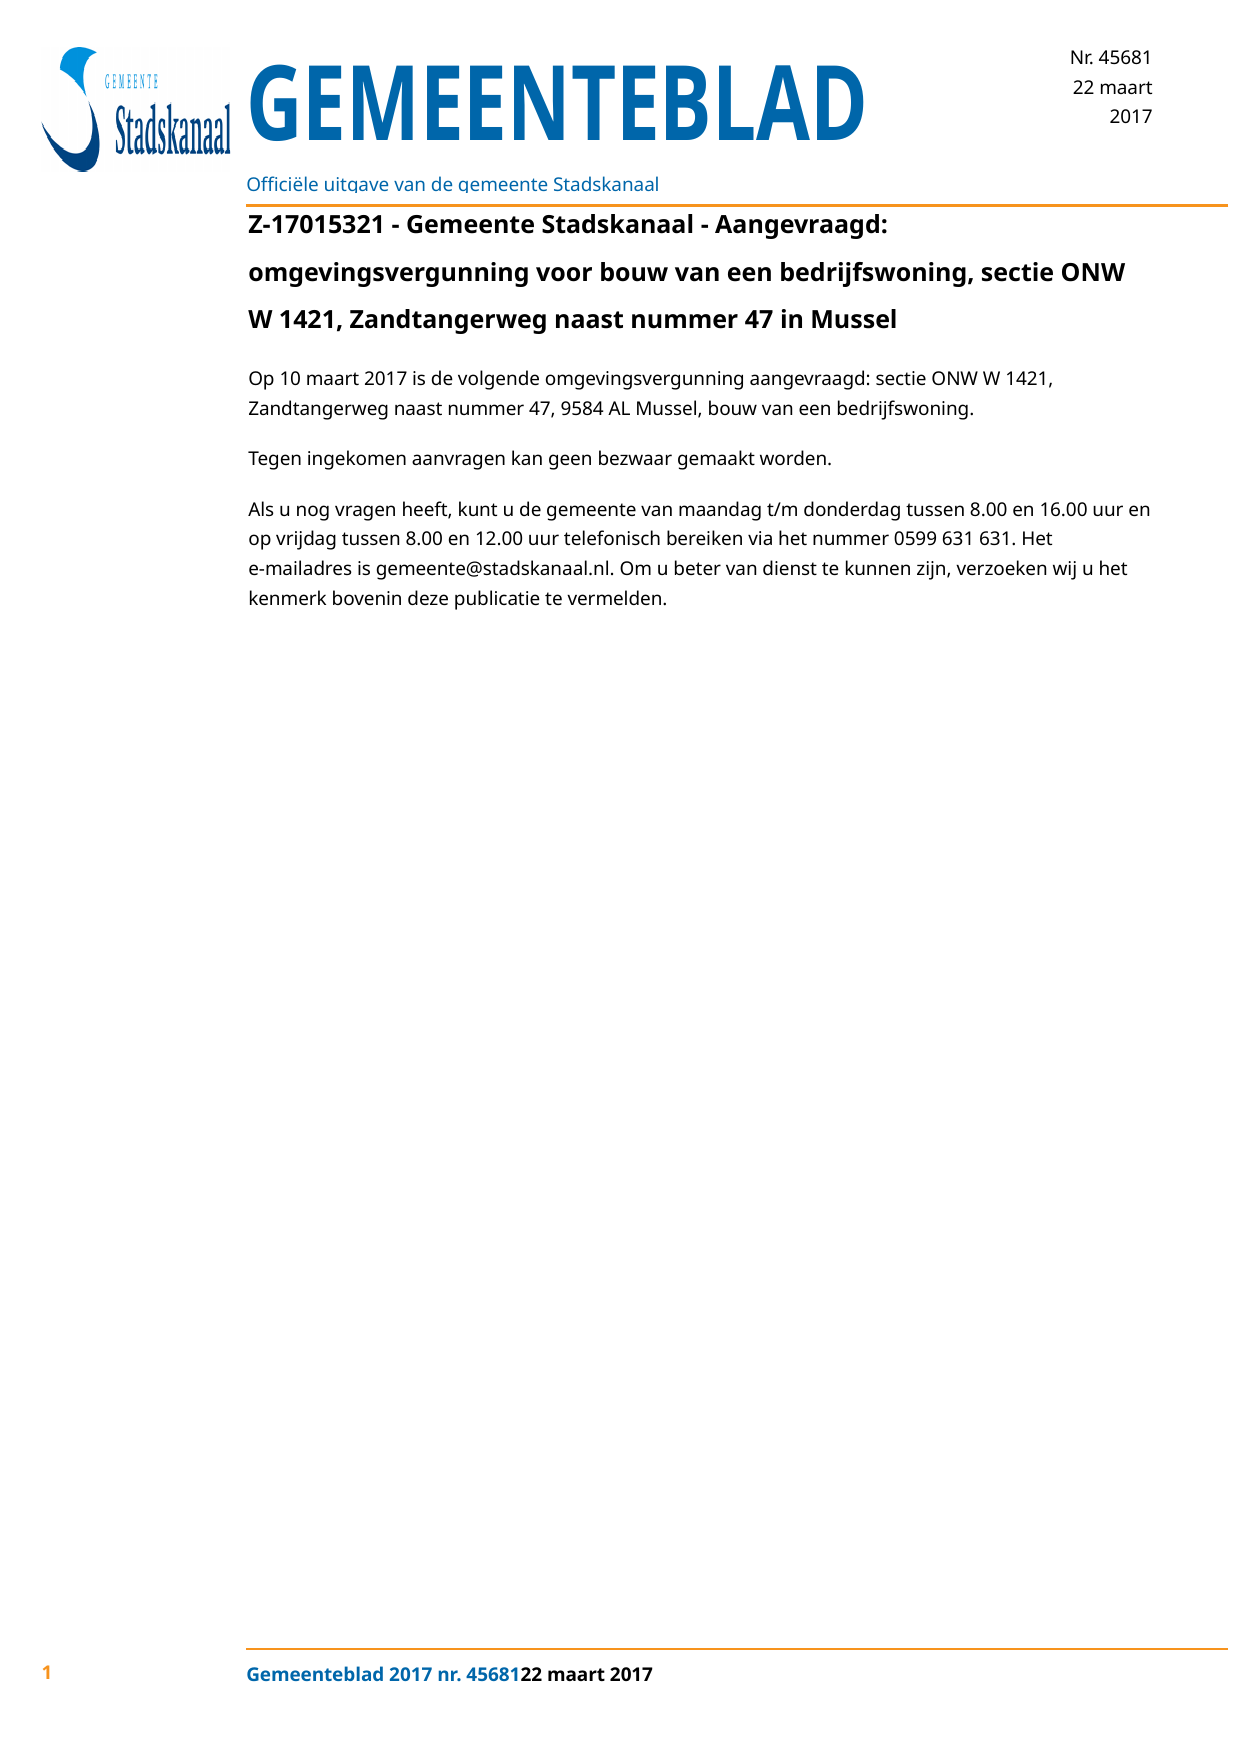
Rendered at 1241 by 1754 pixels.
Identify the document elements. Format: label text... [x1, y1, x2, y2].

text Z-17015321 - Gemeente Stadskanaal - Aangevraagd: omgevingsvergunning voor bouw van een bedrijfswoning, sectie ONW W 1421, Zandtangerweg naast nummer 47 in Mussel [248, 207, 1152, 336]
picture [41, 47, 231, 172]
text Tegen ingekomen aanvragen kan geen bezwaar gemaakt worden. [248, 446, 1152, 471]
text Op 10 maart 2017 is de volgende omgevingsvergunning aangevraagd: sectie ONW W 1421, Zandtangerweg naast nummer 47, 9584 AL Mussel, bouw van een bedrijfswoning. [248, 366, 1152, 421]
text Als u nog vragen heeft, kunt u de gemeente van maandag t/m donderdag tussen 8.00 en 16.00 uur en op vrijdag tussen 8.00 en 12.00 uur telefonisch bereiken via het nummer 0599 631 631. Het e‑mailadres is gemeente@stadskanaal.nl. Om u beter van dienst te kunnen zijn, verzoeken wij u het kenmerk bovenin deze publicatie te vermelden. [248, 496, 1152, 610]
